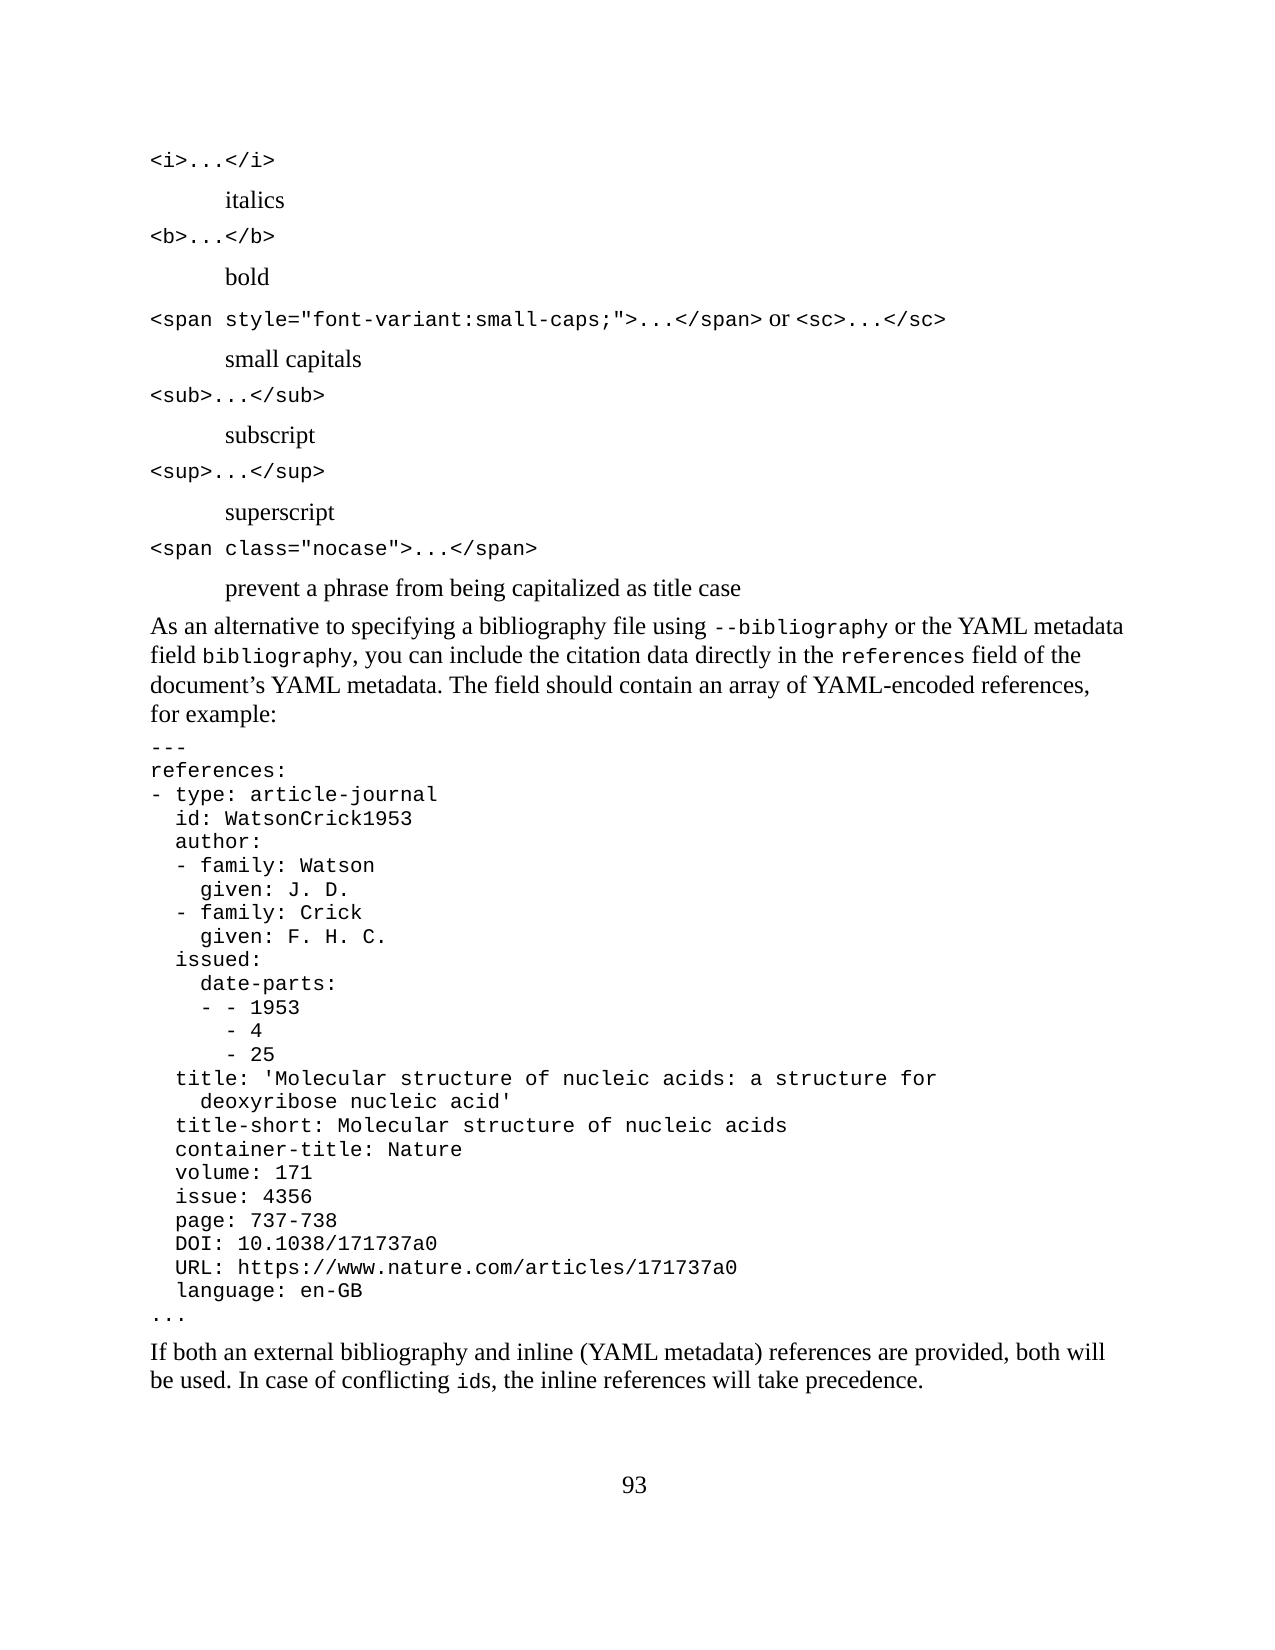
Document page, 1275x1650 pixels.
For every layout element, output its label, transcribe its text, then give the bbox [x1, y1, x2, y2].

text URL: https://www.nature.com/articles/171737a0 [150, 1257, 1125, 1281]
text container-title: Nature [150, 1139, 1125, 1162]
text <sup>...</sup> [150, 461, 1125, 485]
text given: J. D. [150, 878, 1125, 902]
text <sub>...</sub> [150, 385, 1125, 409]
text deoxyribose nucleic acid' [150, 1091, 1125, 1115]
text subscript [225, 421, 1125, 449]
text - family: Crick [150, 902, 1125, 926]
text date-parts: [150, 973, 1125, 997]
text - 4 [150, 1020, 1125, 1044]
text - type: article-journal [150, 784, 1125, 808]
text <span class="nocase">...</span> [150, 538, 1125, 561]
text author: [150, 831, 1125, 855]
text references: [150, 760, 1125, 784]
text language: en-GB [150, 1281, 1125, 1304]
text ... [150, 1304, 1125, 1328]
text - 25 [150, 1044, 1125, 1068]
text - family: Watson [150, 855, 1125, 878]
text --- [150, 737, 1125, 760]
text <span style="font-variant:small-caps;">...</span> or <sc>...</sc> [150, 303, 1125, 332]
text prevent a phrase from being capitalized as title case [225, 573, 1125, 602]
text issue: 4356 [150, 1186, 1125, 1209]
text If both an external bibliography and inline (YAML metadata) references are provided, both will be used. In case of conflicting ids, the inline references will take precedence. [150, 1337, 1125, 1395]
text superscript [225, 497, 1125, 526]
text <i>...</i> [150, 150, 1125, 174]
text small capitals [225, 344, 1125, 373]
text - - 1953 [150, 997, 1125, 1020]
text given: F. H. C. [150, 926, 1125, 949]
text id: WatsonCrick1953 [150, 808, 1125, 831]
text <b>...</b> [150, 226, 1125, 250]
text bold [225, 262, 1125, 291]
text title: 'Molecular structure of nucleic acids: a structure for [150, 1068, 1125, 1091]
text As an alternative to specifying a bibliography file using --bibliography or the YAML metadata field bibliography, you can include the citation data directly in the references field of the document’s YAML metadata. The field should contain an array of YAML-encoded references, for example: [150, 611, 1125, 728]
text title-short: Molecular structure of nucleic acids [150, 1115, 1125, 1139]
text page: 737-738 [150, 1209, 1125, 1233]
text italics [225, 186, 1125, 214]
text issued: [150, 949, 1125, 973]
text DOI: 10.1038/171737a0 [150, 1233, 1125, 1257]
text volume: 171 [150, 1162, 1125, 1186]
